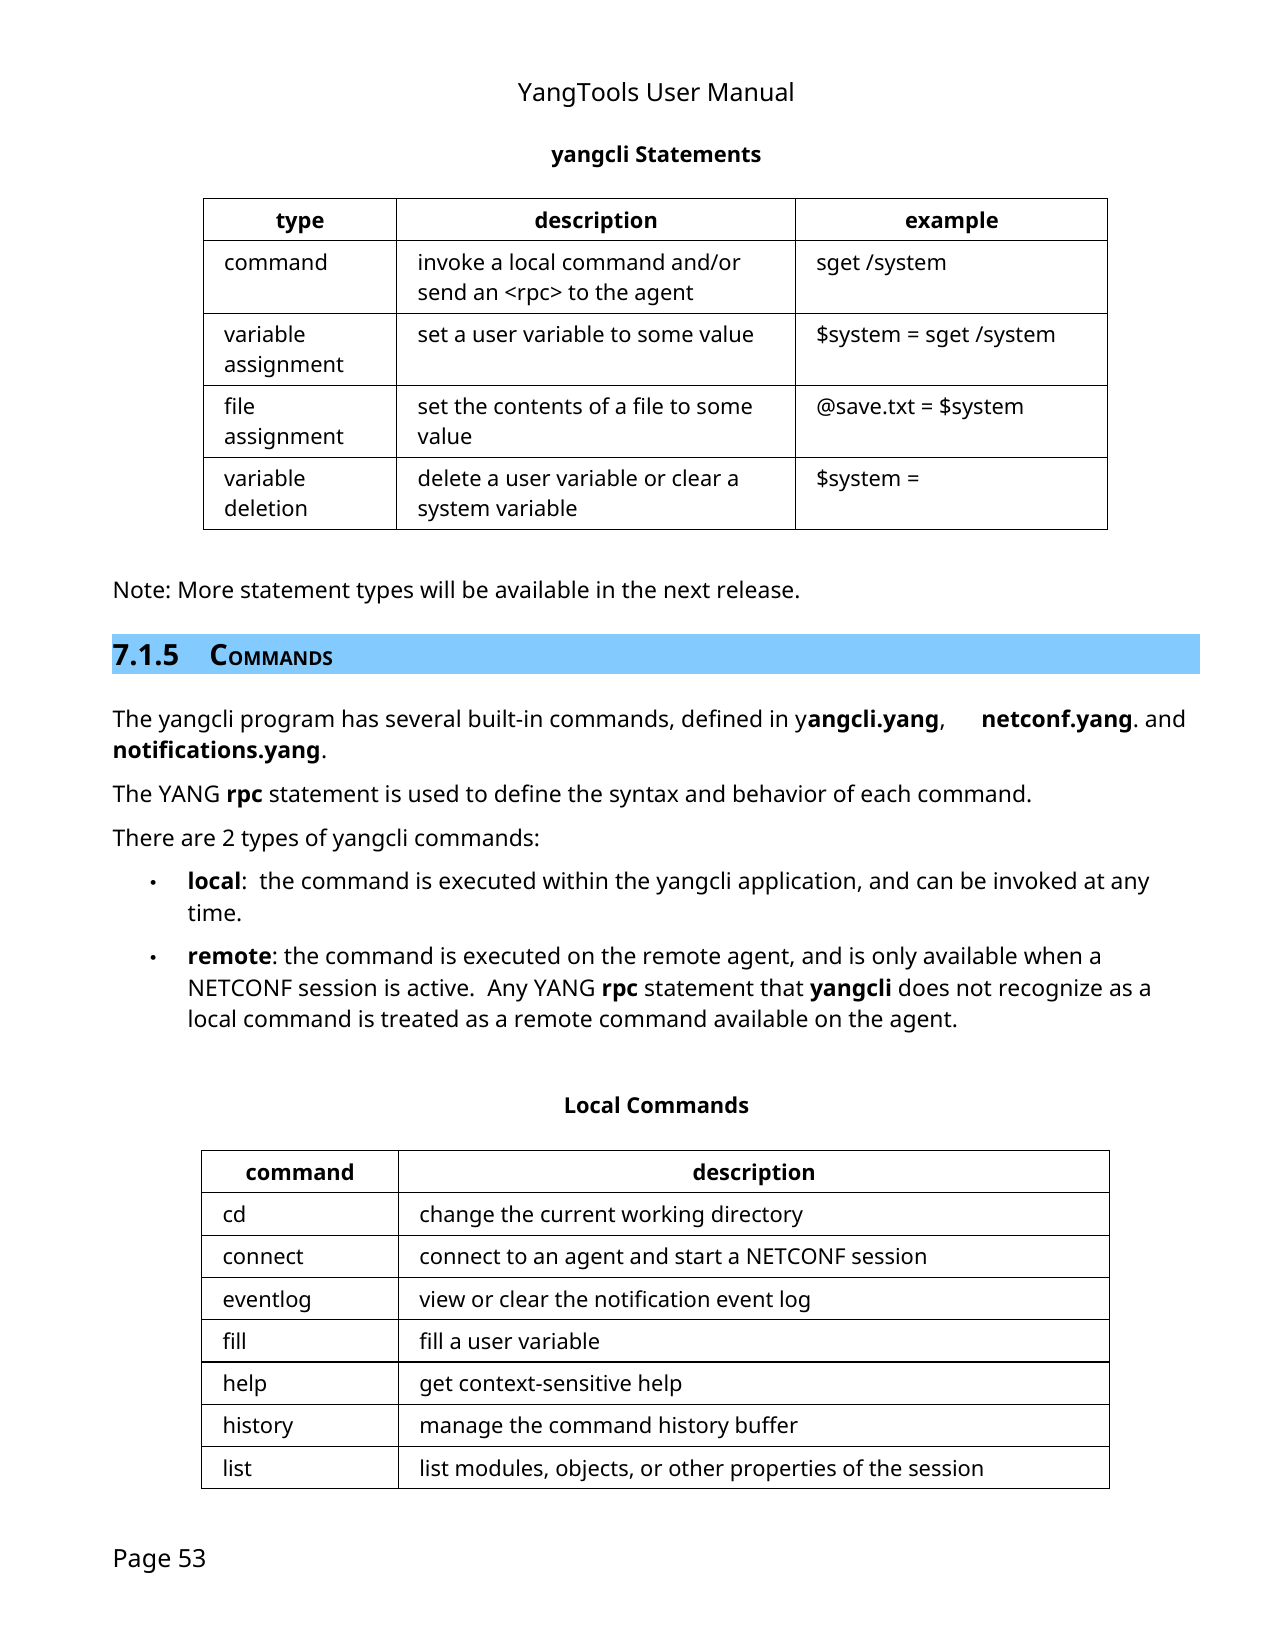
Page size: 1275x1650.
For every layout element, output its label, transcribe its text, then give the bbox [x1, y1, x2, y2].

table_header type [204, 199, 396, 240]
table_header command [202, 1151, 398, 1192]
list remote: the command is executed on the remote agent, and is only available when a NETCONF session is active. Any YANG rpc statement that yangcli does not recognize as a local command is treated as a remote command available on the agent. [150, 940, 1200, 1034]
subtitle Commands [112, 634, 1200, 674]
subtitle Local Commands [127, 1090, 1185, 1120]
text Note: More statement types will be available in the next release. [112, 573, 1200, 605]
table_cell cd [202, 1193, 398, 1234]
table_cell $system = [796, 458, 1107, 529]
table_cell fill a user variable [399, 1320, 1109, 1361]
table_cell eventlog [202, 1278, 398, 1319]
table_cell view or clear the notification event log [399, 1278, 1109, 1319]
table_header description [397, 199, 795, 240]
table_cell history [202, 1405, 398, 1446]
table_cell get context-sensitive help [399, 1363, 1109, 1404]
list local: the command is executed within the yangcli application, and can be invoked at any time. [150, 865, 1200, 928]
table_cell variable deletion [204, 458, 396, 529]
table_cell connect [202, 1236, 398, 1277]
table_cell set the contents of a file to some value [397, 386, 795, 457]
text There are 2 types of yangcli commands: [112, 822, 1200, 853]
table_header description [399, 1151, 1109, 1192]
table_cell help [202, 1363, 398, 1404]
table_cell change the current working directory [399, 1193, 1109, 1234]
table_cell list [202, 1447, 398, 1488]
text The YANG rpc statement is used to define the syntax and behavior of each command. [112, 778, 1200, 809]
table_cell list modules, objects, or other properties of the session [399, 1447, 1109, 1488]
table_cell manage the command history buffer [399, 1405, 1109, 1446]
table_cell delete a user variable or clear a system variable [397, 458, 795, 529]
table_header example [796, 199, 1107, 240]
text The yangcli program has several built-in commands, defined in yangcli.yang, netconf.yang. and notifications.yang. [112, 703, 1200, 765]
table_cell $system = sget /system [796, 314, 1107, 384]
table_cell variable assignment [204, 314, 396, 384]
table_cell sget /system [796, 241, 1107, 312]
table_cell fill [202, 1320, 398, 1361]
subtitle yangcli Statements [127, 138, 1185, 168]
table_cell command [204, 241, 396, 312]
table_cell set a user variable to some value [397, 314, 795, 384]
table_cell @save.txt = $system [796, 386, 1107, 457]
table_cell invoke a local command and/or send an <rpc> to the agent [397, 241, 795, 312]
table_cell connect to an agent and start a NETCONF session [399, 1236, 1109, 1277]
table_cell file assignment [204, 386, 396, 457]
